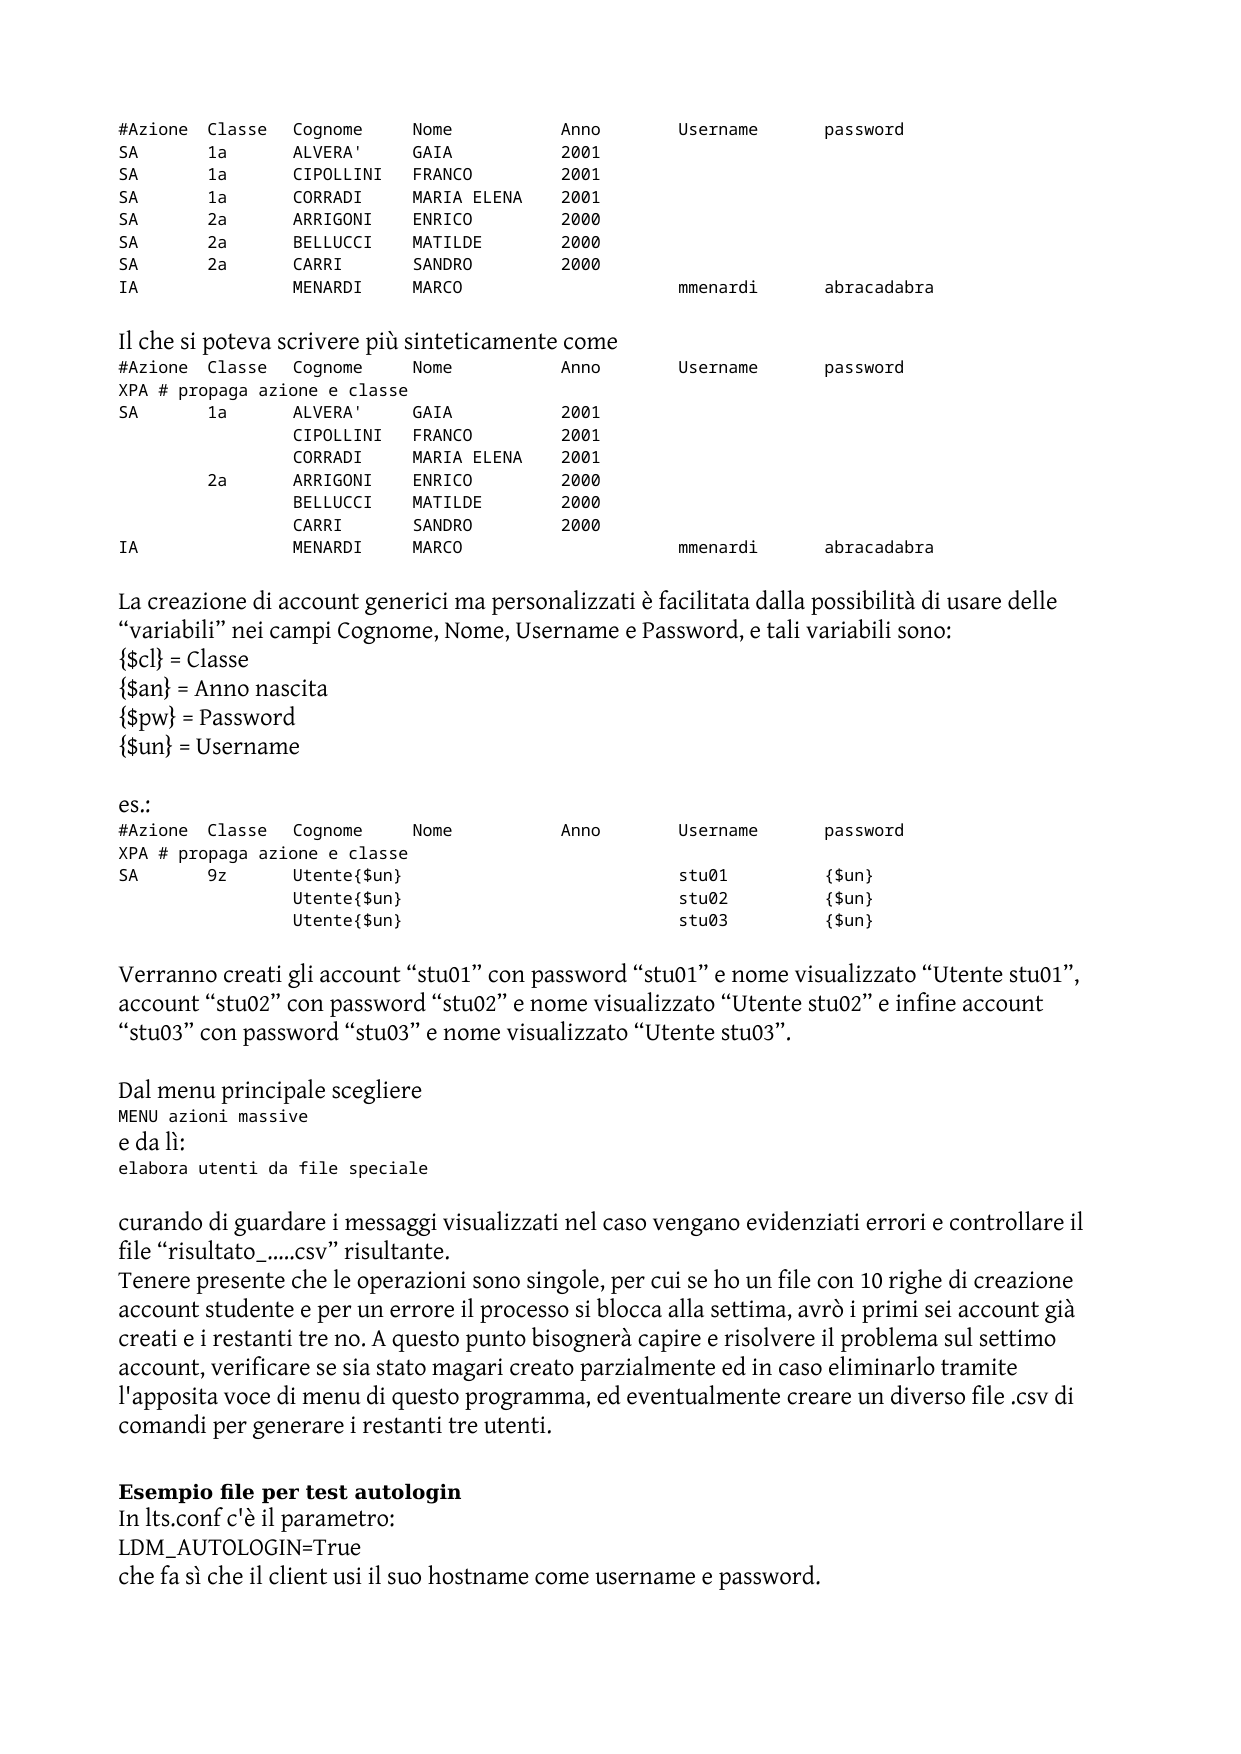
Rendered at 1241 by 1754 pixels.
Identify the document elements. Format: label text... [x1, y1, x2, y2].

text SA 1a CORRADI MARIA ELENA 2001 [118, 186, 1122, 208]
text SA 1a ALVERA' GAIA 2001 [118, 141, 1122, 163]
text CIPOLLINI FRANCO 2001 [118, 423, 1122, 446]
text {$pw} = Password [118, 703, 1122, 732]
text SA 9z Utente{$un} stu01 {$un} [118, 864, 1122, 887]
text SA 1a CIPOLLINI FRANCO 2001 [118, 163, 1122, 186]
text SA 1a ALVERA' GAIA 2001 [118, 401, 1122, 423]
text XPA # propaga azione e classe [118, 378, 1122, 401]
text In lts.conf c'è il parametro: [118, 1504, 1122, 1533]
text BELLUCCI MATILDE 2000 [118, 491, 1122, 513]
text {$cl} = Classe [118, 645, 1122, 674]
text es.: [118, 790, 1122, 819]
text curando di guardare i messaggi visualizzati nel caso vengano evidenziati errori e controllare il file “risultato_.....csv” risultante. [118, 1208, 1122, 1266]
text IA MENARDI MARCO mmenardi abracadabra [118, 276, 1122, 298]
text {$an} = Anno nascita [118, 674, 1122, 703]
subtitle Esempio file per test autologin [118, 1481, 1122, 1504]
text MENU azioni massive [118, 1105, 1122, 1128]
text SA 2a BELLUCCI MATILDE 2000 [118, 231, 1122, 253]
text XPA # propaga azione e classe [118, 842, 1122, 864]
text Verranno creati gli account “stu01” con password “stu01” e nome visualizzato “Utente stu01”, account “stu02” con password “stu02” e nome visualizzato “Utente stu02” e infine account “stu03” con password “stu03” e nome visualizzato “Utente stu03”. [118, 961, 1122, 1047]
text #Azione Classe Cognome Nome Anno Username password [118, 356, 1122, 378]
text LDM_AUTOLOGIN=True [118, 1533, 1122, 1562]
text SA 2a ARRIGONI ENRICO 2000 [118, 208, 1122, 231]
text Utente{$un} stu03 {$un} [118, 909, 1122, 932]
text #Azione Classe Cognome Nome Anno Username password [118, 819, 1122, 842]
text CORRADI MARIA ELENA 2001 [118, 446, 1122, 468]
text IA MENARDI MARCO mmenardi abracadabra [118, 536, 1122, 558]
text che fa sì che il client usi il suo hostname come username e password. [118, 1562, 1122, 1591]
text La creazione di account generici ma personalizzati è facilitata dalla possibilità di usare delle “variabili” nei campi Cognome, Nome, Username e Password, e tali variabili sono: [118, 587, 1122, 645]
text elabora utenti da file speciale [118, 1157, 1122, 1179]
text Dal menu principale scegliere [118, 1076, 1122, 1105]
text e da lì: [118, 1128, 1122, 1157]
text CARRI SANDRO 2000 [118, 513, 1122, 536]
text Tenere presente che le operazioni sono singole, per cui se ho un file con 10 righe di creazione account studente e per un errore il processo si blocca alla settima, avrò i primi sei account già creati e i restanti tre no. A questo punto bisognerà capire e risolvere il problema sul settimo account, verificare se sia stato magari creato parzialmente ed in caso eliminarlo tramite l'apposita voce di menu di questo programma, ed eventualmente creare un diverso file .csv di comandi per generare i restanti tre utenti. [118, 1266, 1122, 1440]
text 2a ARRIGONI ENRICO 2000 [118, 468, 1122, 491]
text #Azione Classe Cognome Nome Anno Username password [118, 118, 1122, 141]
text {$un} = Username [118, 732, 1122, 761]
text Utente{$un} stu02 {$un} [118, 887, 1122, 909]
text Il che si poteva scrivere più sinteticamente come [118, 327, 1122, 356]
text SA 2a CARRI SANDRO 2000 [118, 253, 1122, 276]
